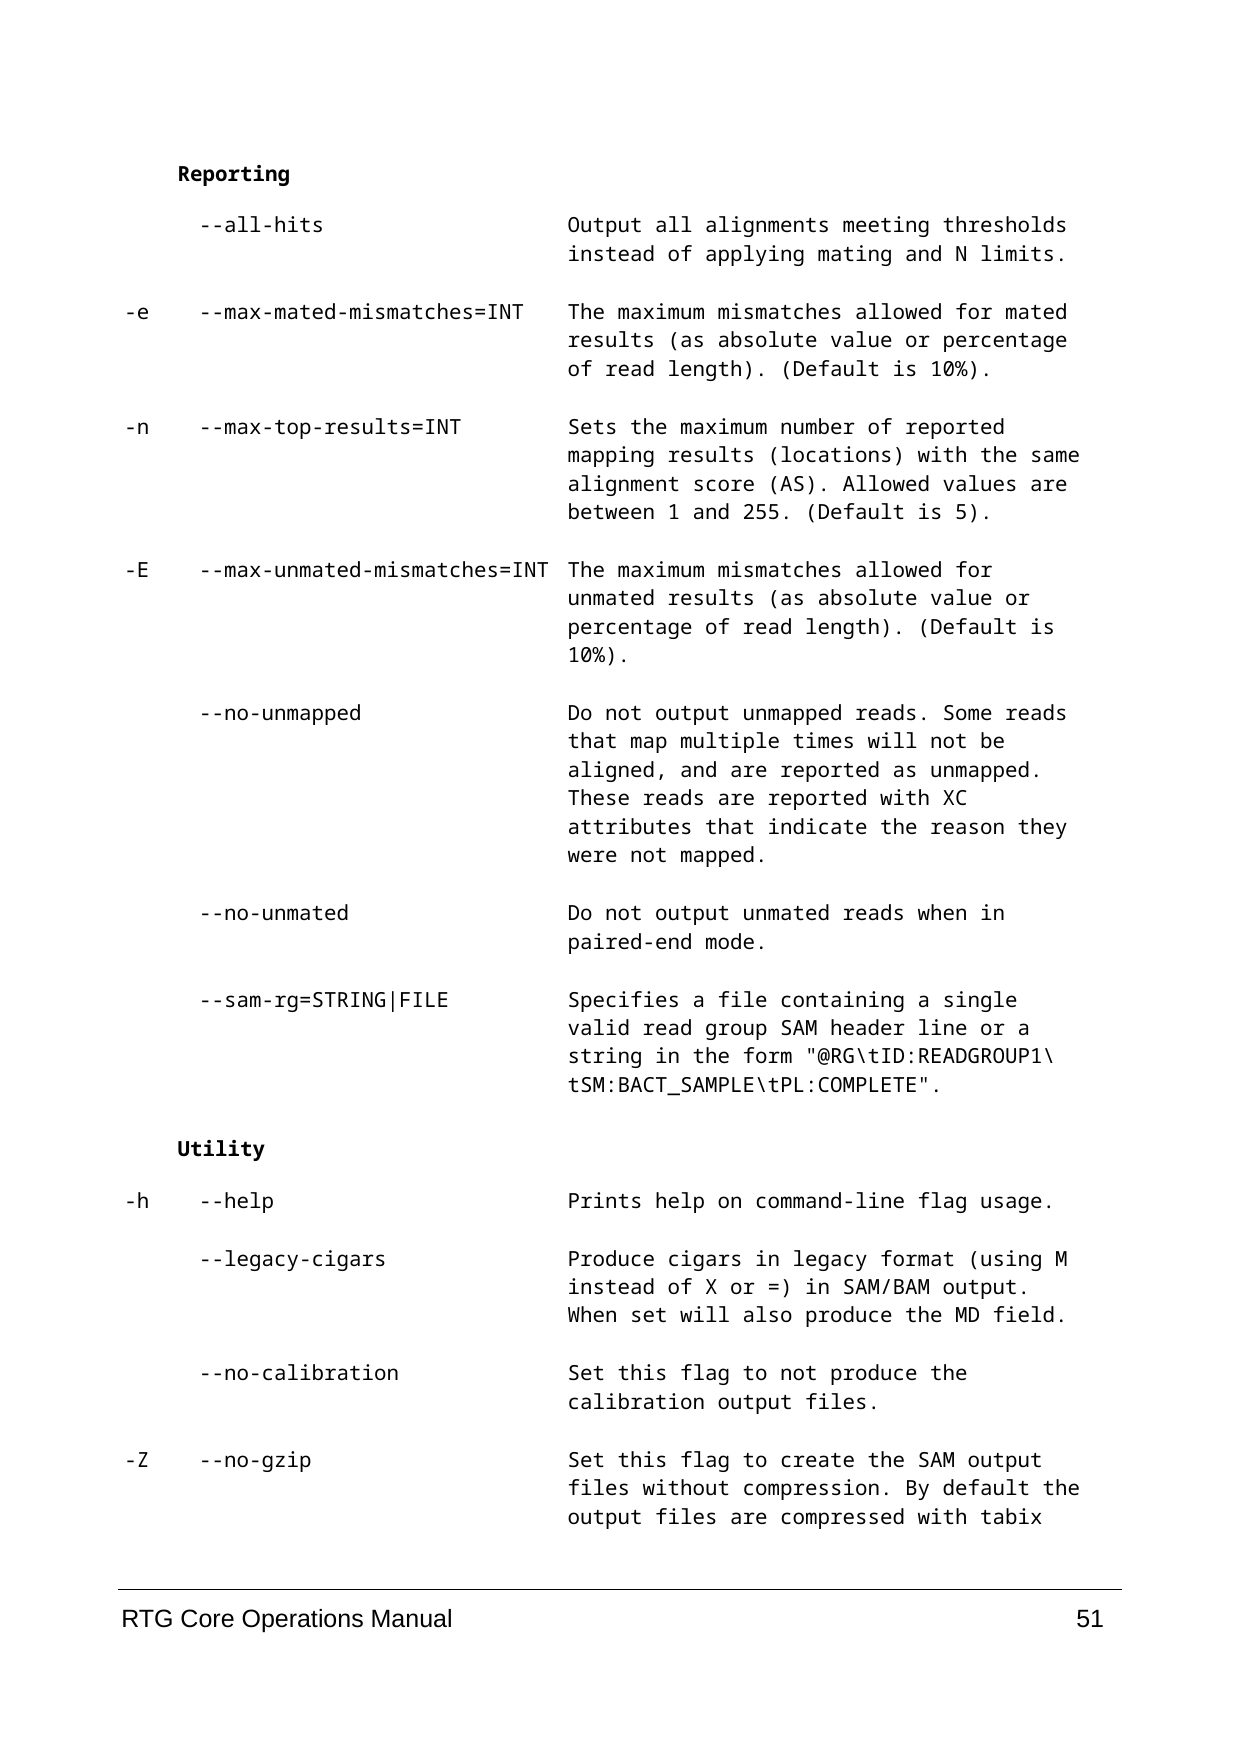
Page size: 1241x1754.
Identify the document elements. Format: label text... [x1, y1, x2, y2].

table_cell [118, 973, 193, 1116]
table_cell Do not output unmapped reads. Some reads that map multiple times will not be aligned, and are reported as unmapped. These reads are reported with XC attributes that indicate the reason they were not mapped. [561, 686, 1093, 887]
table_cell -n [118, 400, 193, 543]
table_cell --max-mated-mismatches=INT [193, 285, 561, 400]
table_cell Do not output unmated reads when in paired-end mode. [561, 887, 1093, 973]
table_cell -e [118, 285, 193, 400]
table_cell --no-gzip [193, 1433, 561, 1530]
table_cell --no-unmated [193, 887, 561, 973]
table_header Prints help on command-line flag usage. [561, 1174, 1093, 1232]
table_cell -E [118, 543, 193, 686]
table_cell Specifies a file containing a single valid read group SAM header line or a string in the form "@RG\tID:READGROUP1\tSM:BACT_SAMPLE\tPL:COMPLETE". [561, 973, 1093, 1116]
table_cell --max-top-results=INT [193, 400, 561, 543]
table_cell --max-unmated-mismatches=INT [193, 543, 561, 686]
table_cell Set this flag to create the SAM output files without compression. By default the output files are compressed with tabix [561, 1433, 1093, 1530]
table_cell Set this flag to not produce the calibration output files. [561, 1347, 1093, 1433]
table_cell The maximum mismatches allowed for unmated results (as absolute value or percentage of read length). (Default is 10%). [561, 543, 1093, 686]
table_cell [118, 686, 193, 887]
table_header --help [193, 1174, 561, 1232]
table_cell --legacy-cigars [193, 1232, 561, 1347]
text Utility [177, 1134, 1122, 1162]
table_header [118, 199, 193, 285]
table_cell --no-unmapped [193, 686, 561, 887]
table_header --all-hits [193, 199, 561, 285]
table_cell --no-calibration [193, 1347, 561, 1433]
table_cell [118, 1347, 193, 1433]
table_cell [118, 887, 193, 973]
table_cell Produce cigars in legacy format (using M instead of X or =) in SAM/BAM output. When set will also produce the MD field. [561, 1232, 1093, 1347]
text Reporting [177, 159, 1122, 187]
table_cell --sam-rg=STRING|FILE [193, 973, 561, 1116]
table_cell The maximum mismatches allowed for mated results (as absolute value or percentage of read length). (Default is 10%). [561, 285, 1093, 400]
table_cell Sets the maximum number of reported mapping results (locations) with the same alignment score (AS). Allowed values are between 1 and 255. (Default is 5). [561, 400, 1093, 543]
table_cell [118, 1232, 193, 1347]
table_header -h [118, 1174, 193, 1232]
table_header Output all alignments meeting thresholds instead of applying mating and N limits. [561, 199, 1093, 285]
table_cell -Z [118, 1433, 193, 1530]
